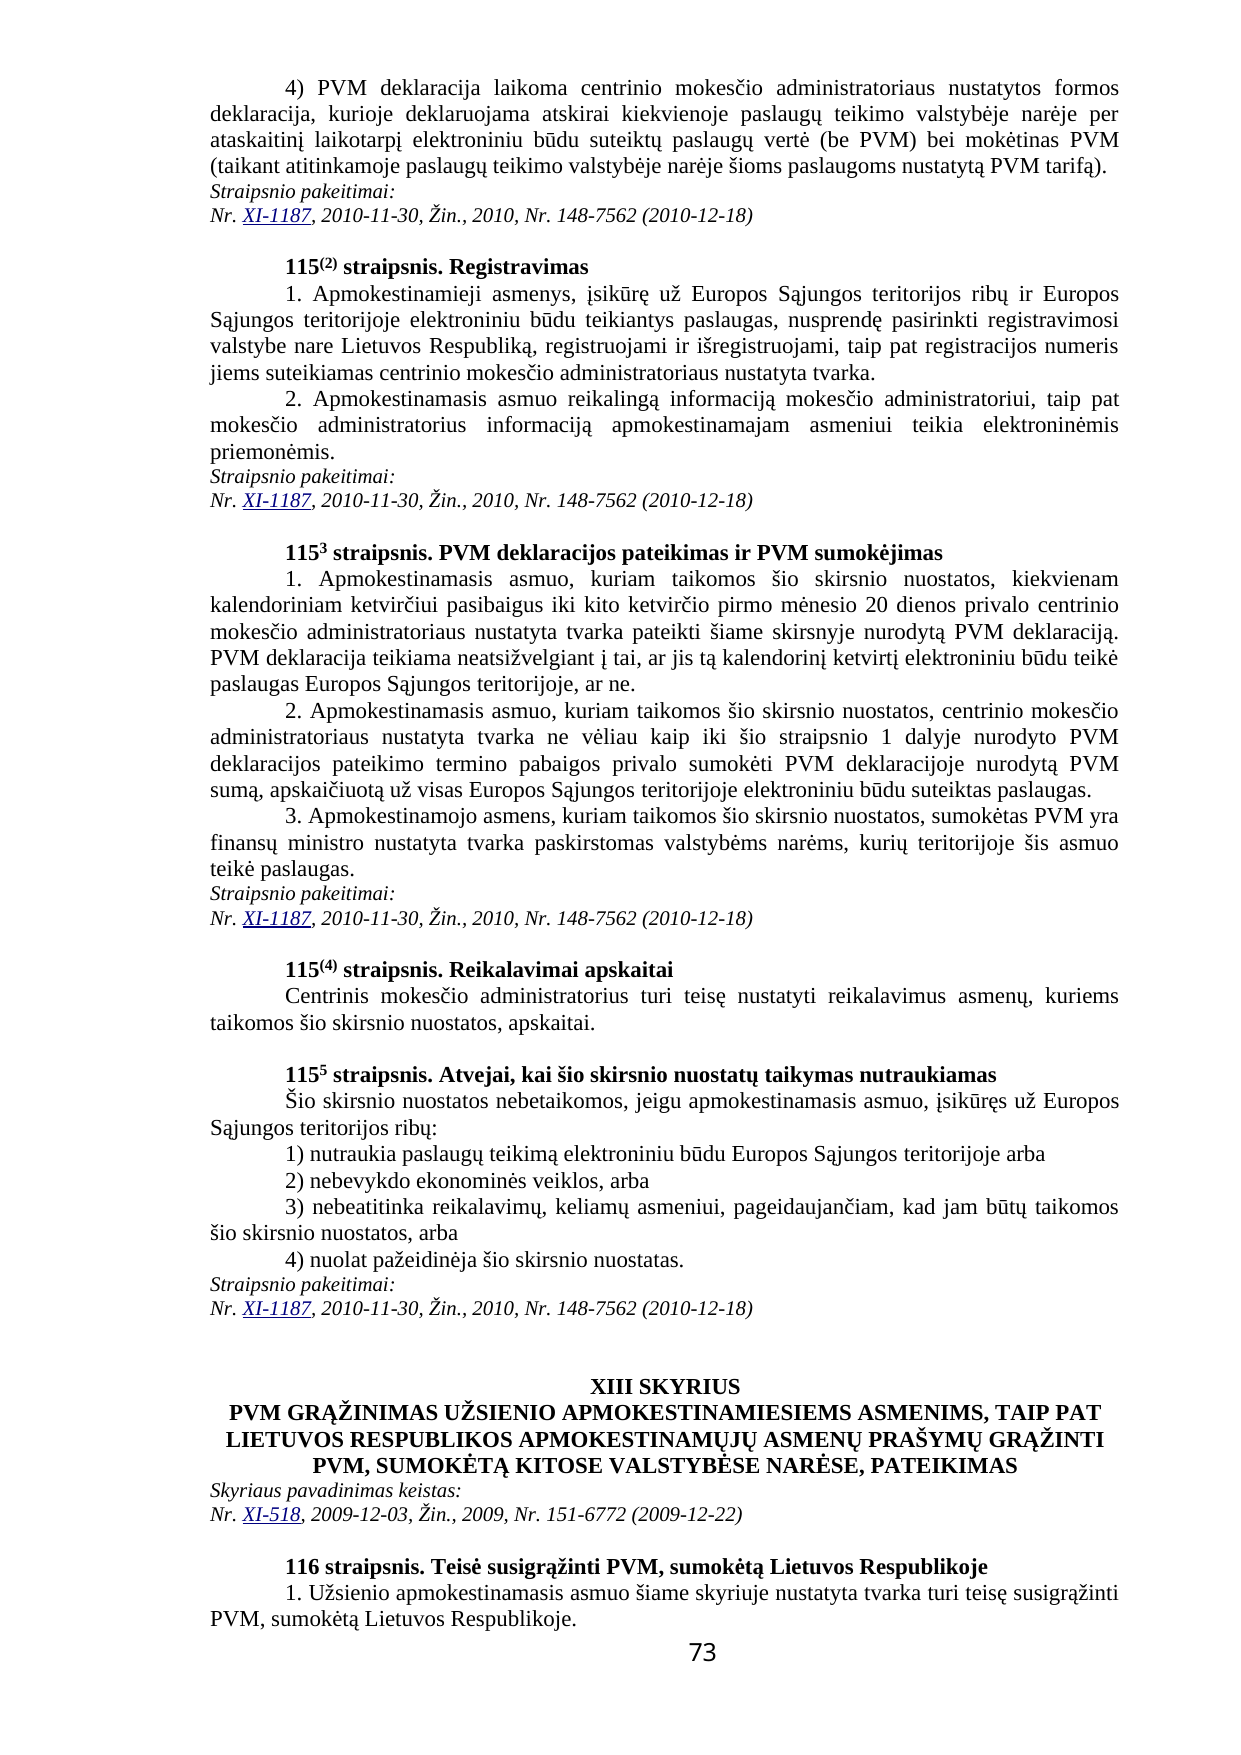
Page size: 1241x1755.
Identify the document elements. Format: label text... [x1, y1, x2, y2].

text Nr. XI-1187, 2010-11-30, Žin., 2010, Nr. 148-7562 (2010-12-18) [210, 488, 1120, 512]
text 1. Apmokestinamieji asmenys, įsikūrę už Europos Sąjungos teritorijos ribų ir Europos Sąjungos teritorijoje elektroniniu būdu teikiantys paslaugas, nusprendę pasirinkti registravimosi valstybe nare Lietuvos Respubliką, registruojami ir išregistruojami, taip pat registracijos numeris jiems suteikiamas centrinio mokesčio administratoriaus nustatyta tvarka. [210, 280, 1120, 385]
text 3) nebeatitinka reikalavimų, keliamų asmeniui, pageidaujančiam, kad jam būtų taikomos šio skirsnio nuostatos, arba [210, 1193, 1120, 1246]
text 1153 straipsnis. PVM deklaracijos pateikimas ir PVM sumokėjimas [210, 539, 1120, 565]
text 2. Apmokestinamasis asmuo reikalingą informaciją mokesčio administratoriui, taip pat mokesčio administratorius informaciją apmokestinamajam asmeniui teikia elektroninėmis priemonėmis. [210, 385, 1120, 464]
text 3. Apmokestinamojo asmens, kuriam taikomos šio skirsnio nuostatos, sumokėtas PVM yra finansų ministro nustatyta tvarka paskirstomas valstybėms narėms, kurių teritorijoje šis asmuo teikė paslaugas. [210, 802, 1120, 881]
text 4) PVM deklaracija laikoma centrinio mokesčio administratoriaus nustatytos formos deklaracija, kurioje deklaruojama atskirai kiekvienoje paslaugų teikimo valstybėje narėje per ataskaitinį laikotarpį elektroniniu būdu suteiktų paslaugų vertė (be PVM) bei mokėtinas PVM (taikant atitinkamoje paslaugų teikimo valstybėje narėje šioms paslaugoms nustatytą PVM tarifą). [210, 73, 1120, 179]
text Nr. XI-1187, 2010-11-30, Žin., 2010, Nr. 148-7562 (2010-12-18) [210, 905, 1120, 929]
text 1) nutraukia paslaugų teikimą elektroniniu būdu Europos Sąjungos teritorijoje arba [210, 1140, 1120, 1167]
text Straipsnio pakeitimai: [210, 881, 1120, 905]
text Nr. XI-1187, 2010-11-30, Žin., 2010, Nr. 148-7562 (2010-12-18) [210, 1296, 1120, 1320]
text 2) nebevykdo ekonominės veiklos, arba [210, 1167, 1120, 1193]
text 1. Apmokestinamasis asmuo, kuriam taikomos šio skirsnio nuostatos, kiekvienam kalendoriniam ketvirčiui pasibaigus iki kito ketvirčio pirmo mėnesio 20 dienos privalo centrinio mokesčio administratoriaus nustatyta tvarka pateikti šiame skirsnyje nurodytą PVM deklaraciją. PVM deklaracija teikiama neatsižvelgiant į tai, ar jis tą kalendorinį ketvirtį elektroniniu būdu teikė paslaugas Europos Sąjungos teritorijoje, ar ne. [210, 565, 1120, 697]
text Straipsnio pakeitimai: [210, 1272, 1120, 1296]
text Skyriaus pavadinimas keistas: [210, 1478, 1120, 1502]
text Straipsnio pakeitimai: [210, 179, 1120, 203]
text Centrinis mokesčio administratorius turi teisę nustatyti reikalavimus asmenų, kuriems taikomos šio skirsnio nuostatos, apskaitai. [210, 982, 1120, 1035]
text Straipsnio pakeitimai: [210, 464, 1120, 488]
text 1. Užsienio apmokestinamasis asmuo šiame skyriuje nustatyta tvarka turi teisę susigrąžinti PVM, sumokėtą Lietuvos Respublikoje. [210, 1579, 1120, 1632]
text 115(4) straipsnis. Reikalavimai apskaitai [210, 956, 1120, 982]
text Nr. XI-518, 2009-12-03, Žin., 2009, Nr. 151-6772 (2009-12-22) [210, 1502, 1120, 1526]
text PVM GRĄŽINIMAS UŽSIENIO APMOKESTINAMIESIEMS ASMENIMS, TAIP PAT LIETUVOS RESPUBLIKOS APMOKESTINAMŲJŲ ASMENŲ PRAŠYMŲ GRĄŽINTI PVM, SUMOKĖTĄ KITOSE VALSTYBĖSE NARĖSE, PATEIKIMAS [210, 1399, 1120, 1478]
text Nr. XI-1187, 2010-11-30, Žin., 2010, Nr. 148-7562 (2010-12-18) [210, 203, 1120, 227]
text 2. Apmokestinamasis asmuo, kuriam taikomos šio skirsnio nuostatos, centrinio mokesčio administratoriaus nustatyta tvarka ne vėliau kaip iki šio straipsnio 1 dalyje nurodyto PVM deklaracijos pateikimo termino pabaigos privalo sumokėti PVM deklaracijoje nurodytą PVM sumą, apskaičiuotą už visas Europos Sąjungos teritorijoje elektroniniu būdu suteiktas paslaugas. [210, 697, 1120, 802]
text 1155 straipsnis. Atvejai, kai šio skirsnio nuostatų taikymas nutraukiamas [210, 1061, 1120, 1088]
text Šio skirsnio nuostatos nebetaikomos, jeigu apmokestinamasis asmuo, įsikūręs už Europos Sąjungos teritorijos ribų: [210, 1088, 1120, 1140]
text XIII SKYRIUS [210, 1373, 1120, 1399]
text 115(2) straipsnis. Registravimas [210, 253, 1120, 280]
text 116 straipsnis. Teisė susigrąžinti PVM, sumokėtą Lietuvos Respublikoje [210, 1553, 1120, 1579]
text 4) nuolat pažeidinėja šio skirsnio nuostatas. [210, 1246, 1120, 1272]
